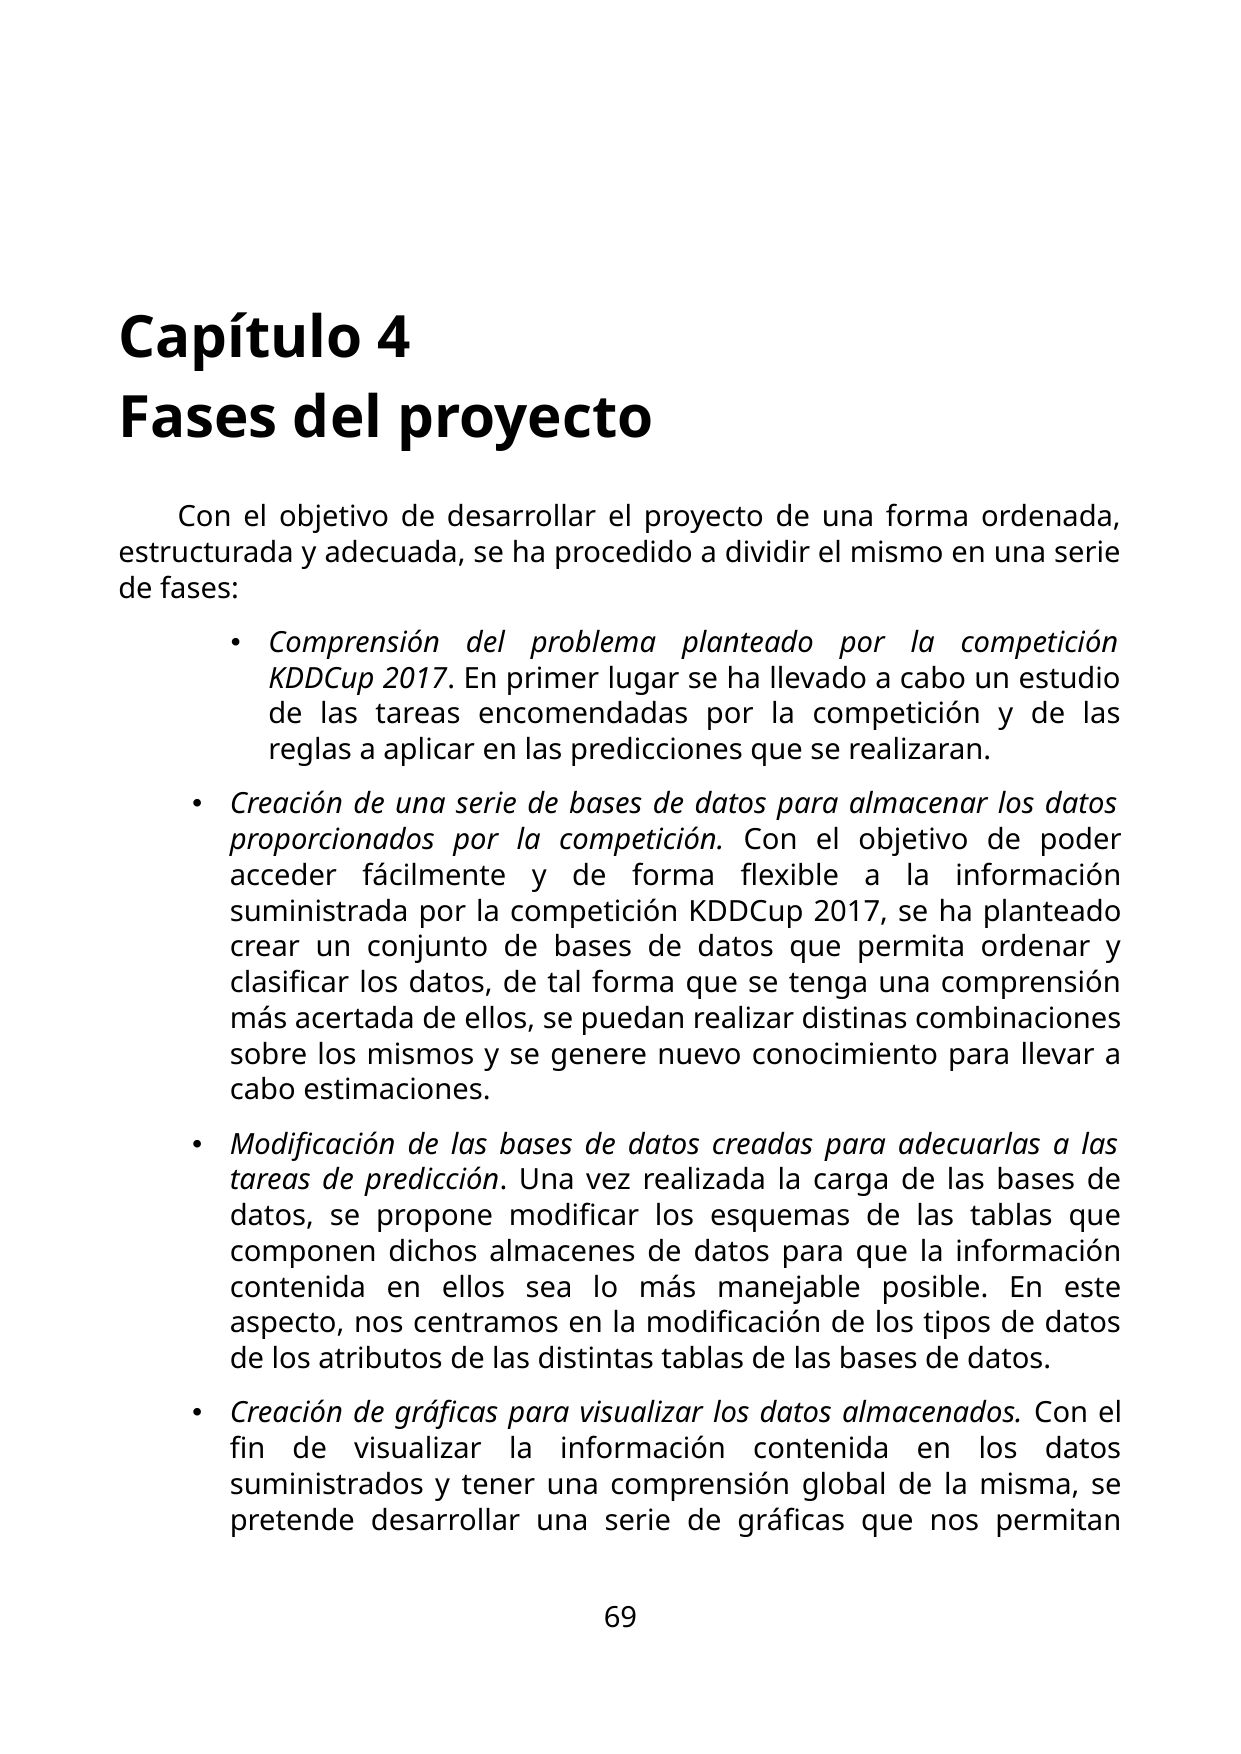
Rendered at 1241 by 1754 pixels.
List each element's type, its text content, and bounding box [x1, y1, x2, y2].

list Modificación de las bases de datos creadas para adecuarlas a las tareas de predicción. Una vez realizada la carga de las bases de datos, se propone modificar los esquemas de las tablas que componen dichos almacenes de datos para que la información contenida en ellos sea lo más manejable posible. En este aspecto, nos centramos en la modificación de los tipos de datos de los atributos de las distintas tablas de las bases de datos. [192, 1123, 1122, 1377]
text Con el objetivo de desarrollar el proyecto de una forma ordenada, estructurada y adecuada, se ha procedido a dividir el mismo en una serie de fases: [118, 496, 1122, 607]
subtitle Fases del proyecto [118, 295, 1122, 454]
list Creación de una serie de bases de datos para almacenar los datos proporcionados por la competición. Con el objetivo de poder acceder fácilmente y de forma flexible a la información suministrada por la competición KDDCup 2017, se ha planteado crear un conjunto de bases de datos que permita ordenar y clasificar los datos, de tal forma que se tenga una comprensión más acertada de ellos, se puedan realizar distinas combinaciones sobre los mismos y se genere nuevo conocimiento para llevar a cabo estimaciones. [192, 783, 1122, 1108]
list Creación de gráficas para visualizar los datos almacenados. Con el fin de visualizar la información contenida en los datos suministrados y tener una comprensión global de la misma, se pretende desarrollar una serie de gráficas que nos permitan [192, 1392, 1122, 1538]
list Comprensión del problema planteado por la competición KDDCup 2017. En primer lugar se ha llevado a cabo un estudio de las tareas encomendadas por la competición y de las reglas a aplicar en las predicciones que se realizaran. [231, 621, 1122, 768]
